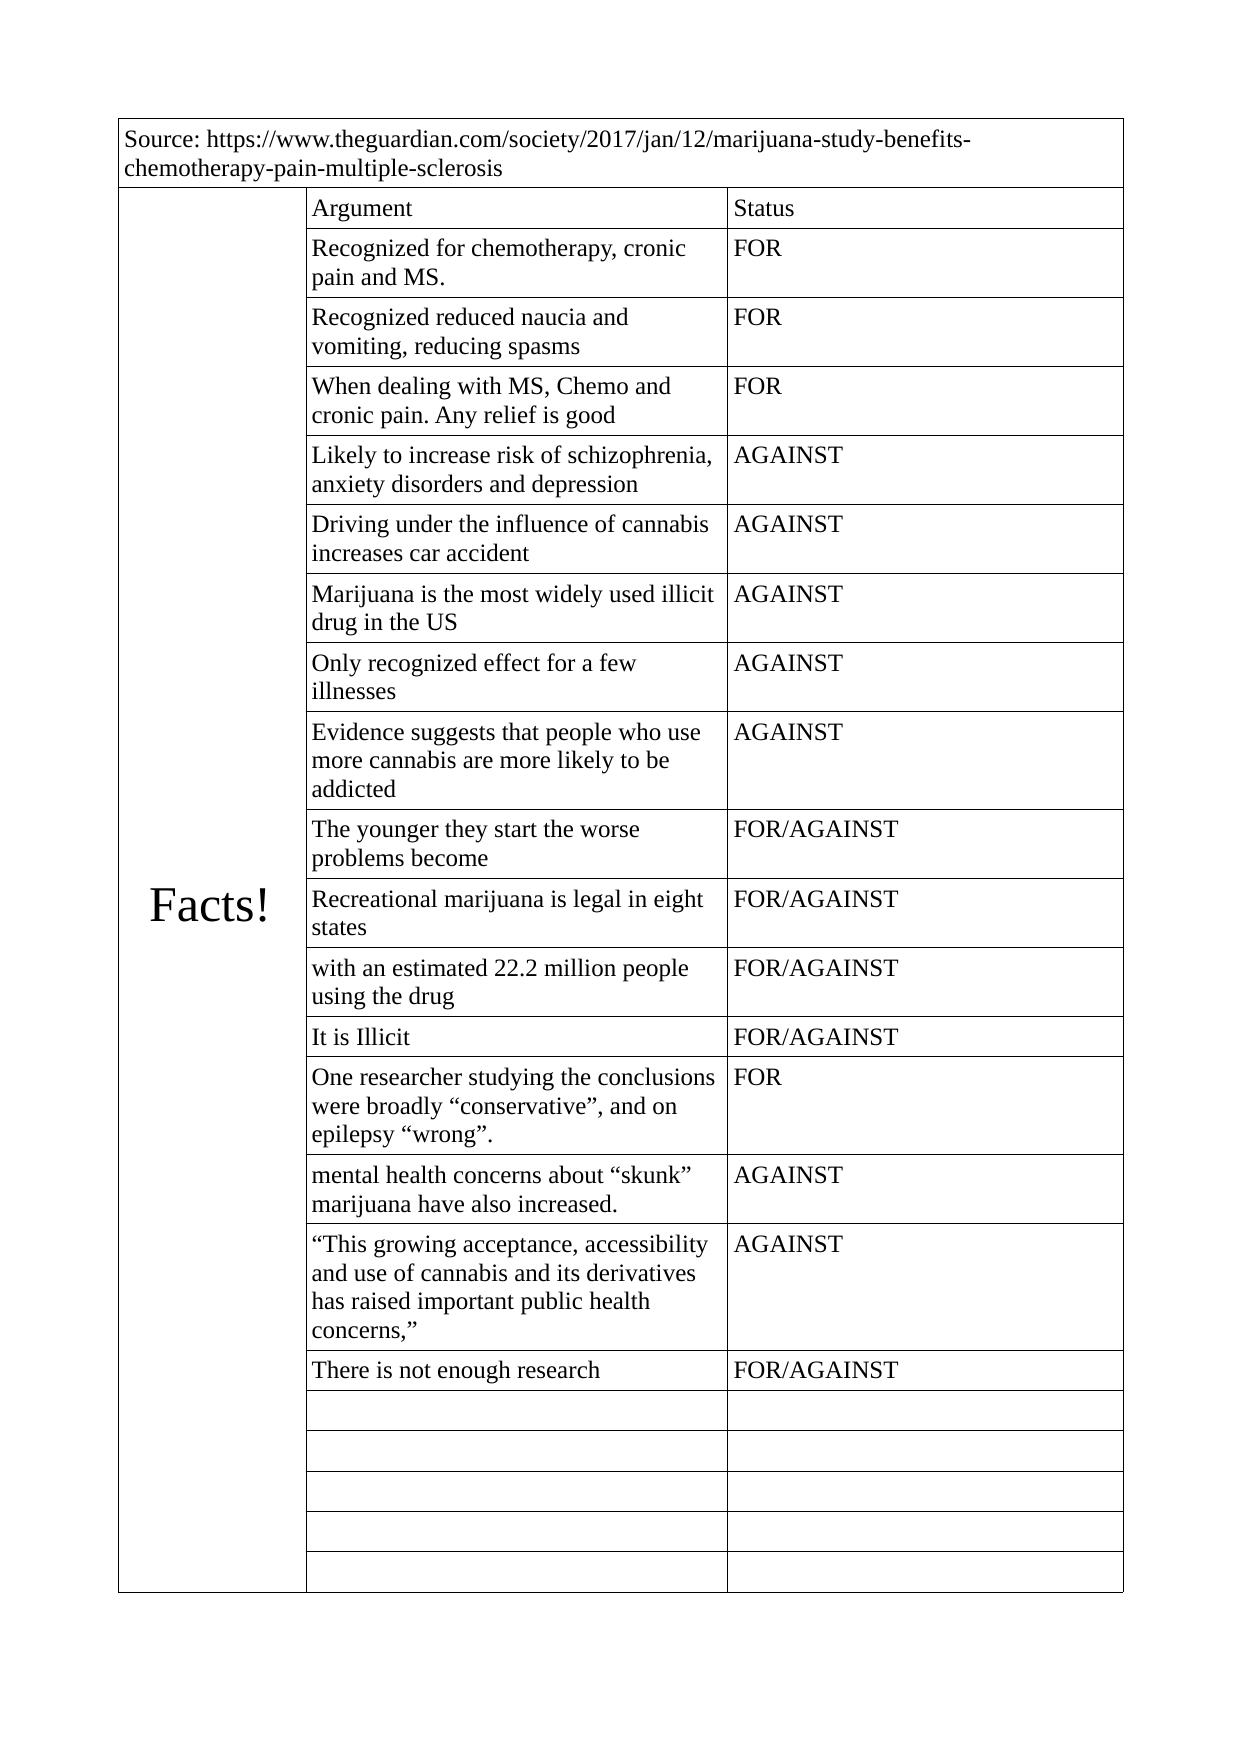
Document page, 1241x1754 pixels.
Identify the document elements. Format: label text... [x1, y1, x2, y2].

table_cell Argument [307, 188, 727, 227]
table_cell AGAINST [728, 1155, 1123, 1223]
table_cell [728, 1472, 1123, 1511]
table_cell [728, 1431, 1123, 1471]
table_cell AGAINST [728, 574, 1123, 642]
table_cell with an estimated 22.2 million people using the drug [307, 948, 727, 1016]
table_cell FOR/AGAINST [728, 879, 1123, 947]
table_cell [728, 1552, 1123, 1592]
table_cell FOR [728, 298, 1123, 366]
table_cell FOR [728, 1057, 1123, 1154]
table_cell AGAINST [728, 643, 1123, 711]
table_cell FOR [728, 229, 1123, 297]
table_cell One researcher studying the conclusions were broadly “conservative”, and on epilepsy “wrong”. [307, 1057, 727, 1154]
table_cell AGAINST [728, 712, 1123, 809]
table_cell When dealing with MS, Chemo and cronic pain. Any relief is good [307, 367, 727, 435]
table_cell [307, 1552, 727, 1592]
table_cell Recognized reduced naucia and vomiting, reducing spasms [307, 298, 727, 366]
table_cell Likely to increase risk of schizophrenia, anxiety disorders and depression [307, 436, 727, 504]
table_cell There is not enough research [307, 1351, 727, 1390]
table_cell Facts! [119, 188, 306, 1592]
table_cell Evidence suggests that people who use more cannabis are more likely to be addicted [307, 712, 727, 809]
table_cell [307, 1391, 727, 1430]
table_cell mental health concerns about “skunk” marijuana have also increased. [307, 1155, 727, 1223]
table_cell AGAINST [728, 505, 1123, 573]
table_cell FOR/AGAINST [728, 1017, 1123, 1056]
table_cell Status [728, 188, 1123, 227]
table_cell FOR [728, 367, 1123, 435]
table_cell FOR/AGAINST [728, 1351, 1123, 1390]
table_cell [307, 1512, 727, 1551]
table_cell [307, 1431, 727, 1471]
table_cell Recognized for chemotherapy, cronic pain and MS. [307, 229, 727, 297]
table_cell It is Illicit [307, 1017, 727, 1056]
table_cell AGAINST [728, 436, 1123, 504]
table_cell Only recognized effect for a few illnesses [307, 643, 727, 711]
table_cell [307, 1472, 727, 1511]
table_cell Recreational marijuana is legal in eight states [307, 879, 727, 947]
table_header Source: https://www.theguardian.com/society/2017/jan/12/marijuana-study-benefits-chemotherapy-pain-multiple-sclerosis [119, 119, 1123, 187]
table_cell [728, 1512, 1123, 1551]
table_cell “This growing acceptance, accessibility and use of cannabis and its derivatives has raised important public health concerns,” [307, 1224, 727, 1350]
table_cell FOR/AGAINST [728, 810, 1123, 878]
table_cell The younger they start the worse problems become [307, 810, 727, 878]
table_cell AGAINST [728, 1224, 1123, 1350]
table_cell Marijuana is the most widely used illicit drug in the US [307, 574, 727, 642]
table_cell [728, 1391, 1123, 1430]
table_cell Driving under the influence of cannabis increases car accident [307, 505, 727, 573]
table_cell FOR/AGAINST [728, 948, 1123, 1016]
